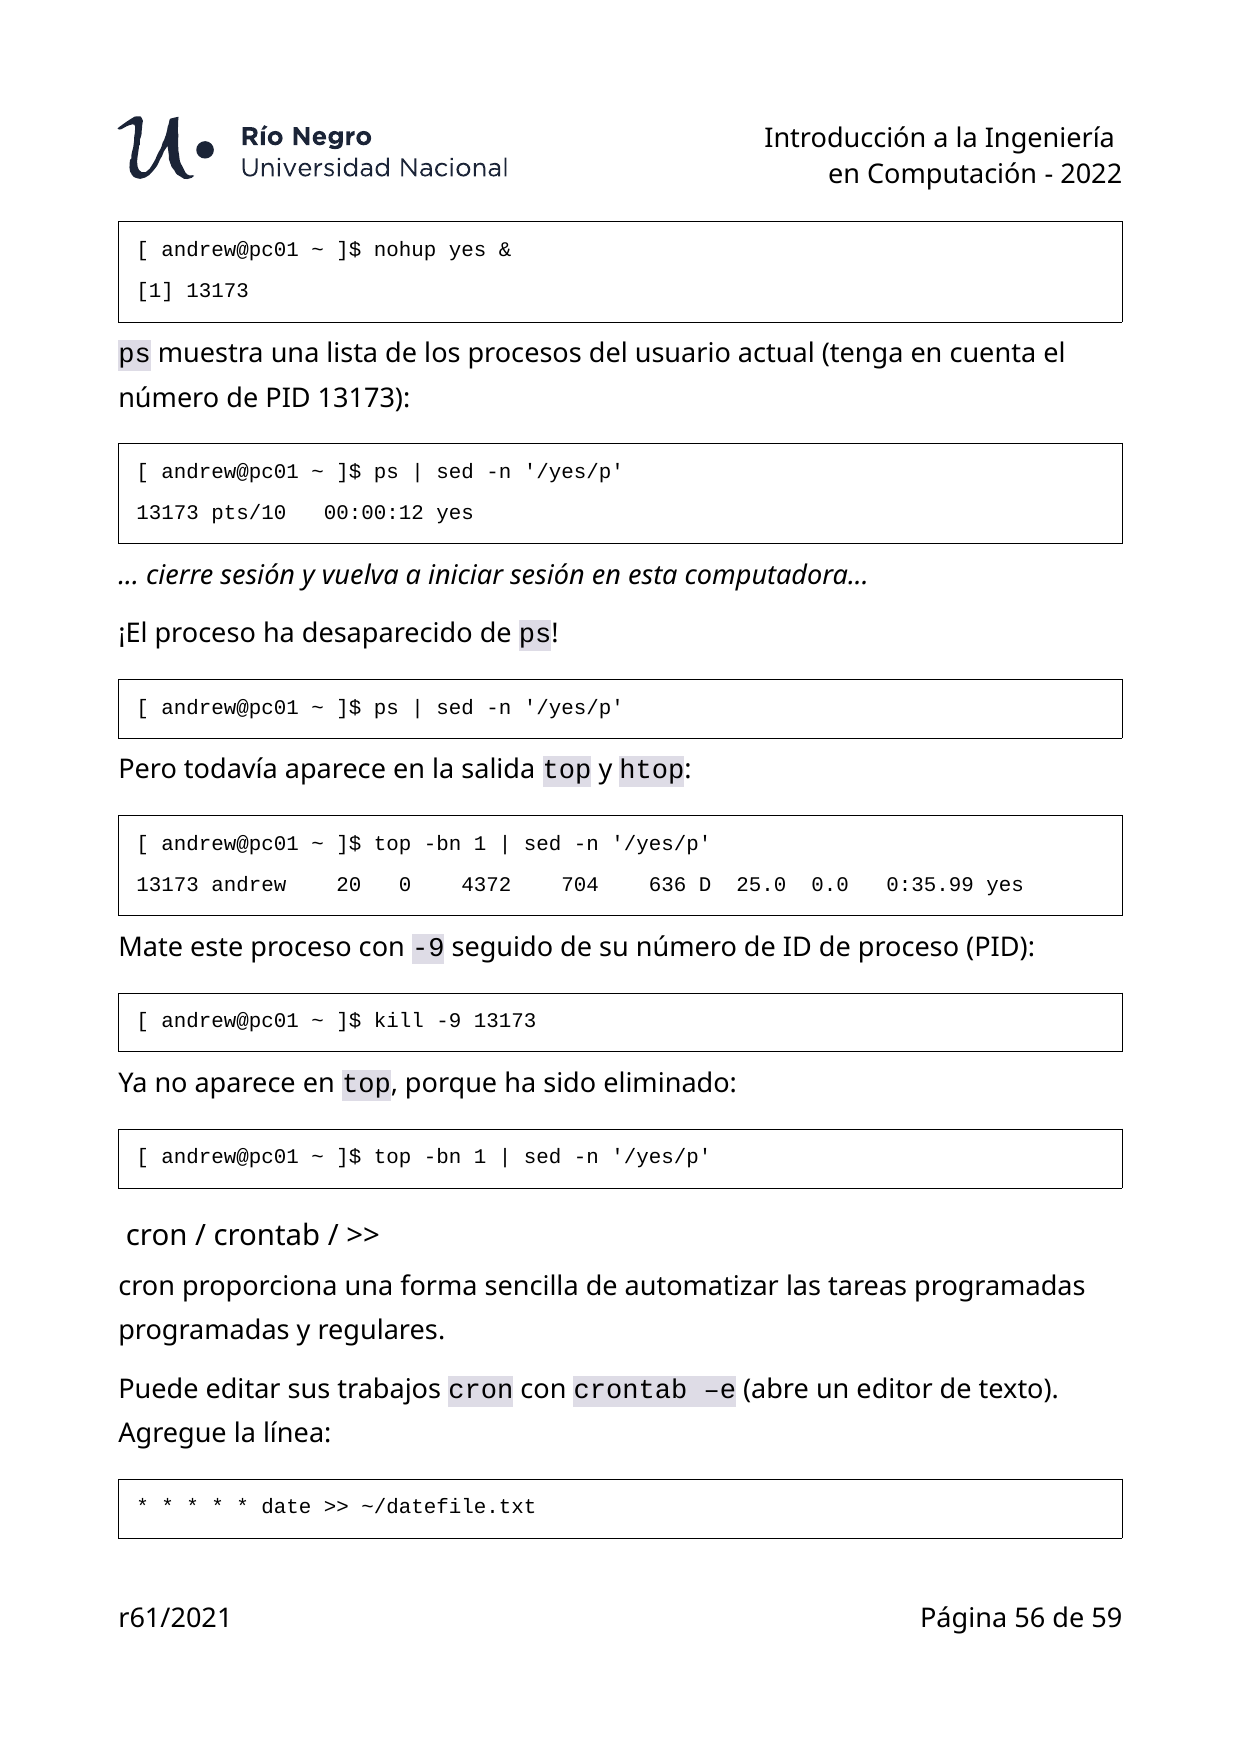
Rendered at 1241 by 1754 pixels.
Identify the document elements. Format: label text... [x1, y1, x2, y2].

text Mate este proceso con -9 seguido de su número de ID de proceso (PID): [118, 927, 1122, 964]
text [ andrew@pc01 ~ ]$ ps | sed -n '/yes/p' [119, 680, 1122, 738]
text * * * * * date >> ~/datefile.txt [119, 1480, 1122, 1538]
text [ andrew@pc01 ~ ]$ ps | sed -n '/yes/p' [119, 444, 1122, 484]
text ... cierre sesión y vuelva a iniciar sesión en esta computadora... [118, 555, 1122, 592]
text [ andrew@pc01 ~ ]$ top -bn 1 | sed -n '/yes/p' [119, 816, 1122, 856]
text ¡El proceso ha desaparecido de ps! [118, 614, 1122, 651]
text ps muestra una lista de los procesos del usuario actual (tenga en cuenta el número de PID 13173): [118, 334, 1122, 415]
text 13173 andrew 20 0 4372 704 636 D 25.0 0.0 0:35.99 yes [119, 856, 1122, 915]
text cron proporciona una forma sencilla de automatizar las tareas programadas programadas y regulares. [118, 1267, 1122, 1348]
text Ya no aparece en top, porque ha sido eliminado: [118, 1063, 1122, 1101]
text [ andrew@pc01 ~ ]$ nohup yes & [119, 222, 1122, 263]
text [ andrew@pc01 ~ ]$ top -bn 1 | sed -n '/yes/p' [119, 1130, 1122, 1188]
text [ andrew@pc01 ~ ]$ kill -9 13173 [119, 994, 1122, 1051]
text [1] 13173 [119, 263, 1122, 322]
text Pero todavía aparece en la salida top y htop: [118, 750, 1122, 787]
text 13173 pts/10 00:00:12 yes [119, 484, 1122, 543]
text Puede editar sus trabajos cron con crontab –e (abre un editor de texto). Agregue la línea: [118, 1369, 1122, 1451]
subtitle cron / crontab / >> [118, 1214, 1122, 1254]
